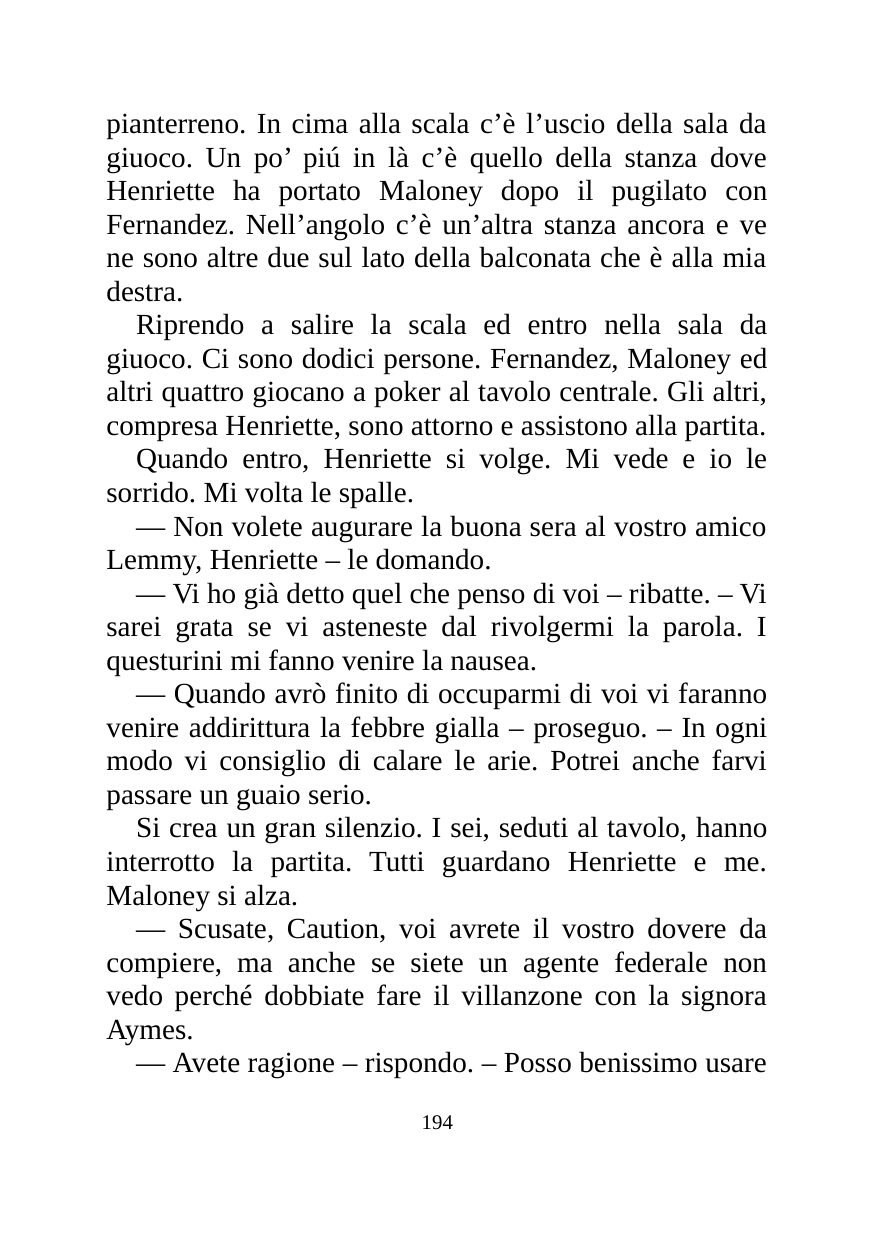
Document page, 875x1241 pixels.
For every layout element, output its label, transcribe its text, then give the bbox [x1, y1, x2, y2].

text Riprendo a salire la scala ed entro nella sala da giuoco. Ci sono dodici persone. Fernandez, Maloney ed altri quattro giocano a poker al tavolo centrale. Gli altri, compresa Henriette, sono attorno e assistono alla partita. [106, 307, 768, 442]
text Si crea un gran silenzio. I sei, seduti al tavolo, hanno interrotto la partita. Tutti guardano Henriette e me. Maloney si alza. [106, 811, 768, 911]
text — Avete ragione – rispondo. – Posso benissimo usare [106, 1045, 768, 1079]
text — Vi ho già detto quel che penso di voi – ribatte. – Vi sarei grata se vi asteneste dal rivolgermi la parola. I questurini mi fanno venire la nausea. [106, 576, 768, 676]
text Quando entro, Henriette si volge. Mi vede e io le sorrido. Mi volta le spalle. [106, 442, 768, 509]
text — Non volete augurare la buona sera al vostro amico Lemmy, Henriette – le domando. [106, 509, 768, 576]
text — Scusate, Caution, voi avrete il vostro dovere da compiere, ma anche se siete un agente federale non vedo perché dobbiate fare il villanzone con la signora Aymes. [106, 911, 768, 1045]
text — Quando avrò finito di occuparmi di voi vi faranno venire addirittura la febbre gialla – proseguo. – In ogni modo vi consiglio di calare le arie. Potrei anche farvi passare un guaio serio. [106, 676, 768, 811]
text pianterreno. In cima alla scala c’è l’uscio della sala da giuoco. Un po’ piú in là c’è quello della stanza dove Henriette ha portato Maloney dopo il pugilato con Fernandez. Nell’angolo c’è un’altra stanza ancora e ve ne sono altre due sul lato della balconata che è alla mia destra. [106, 106, 768, 307]
